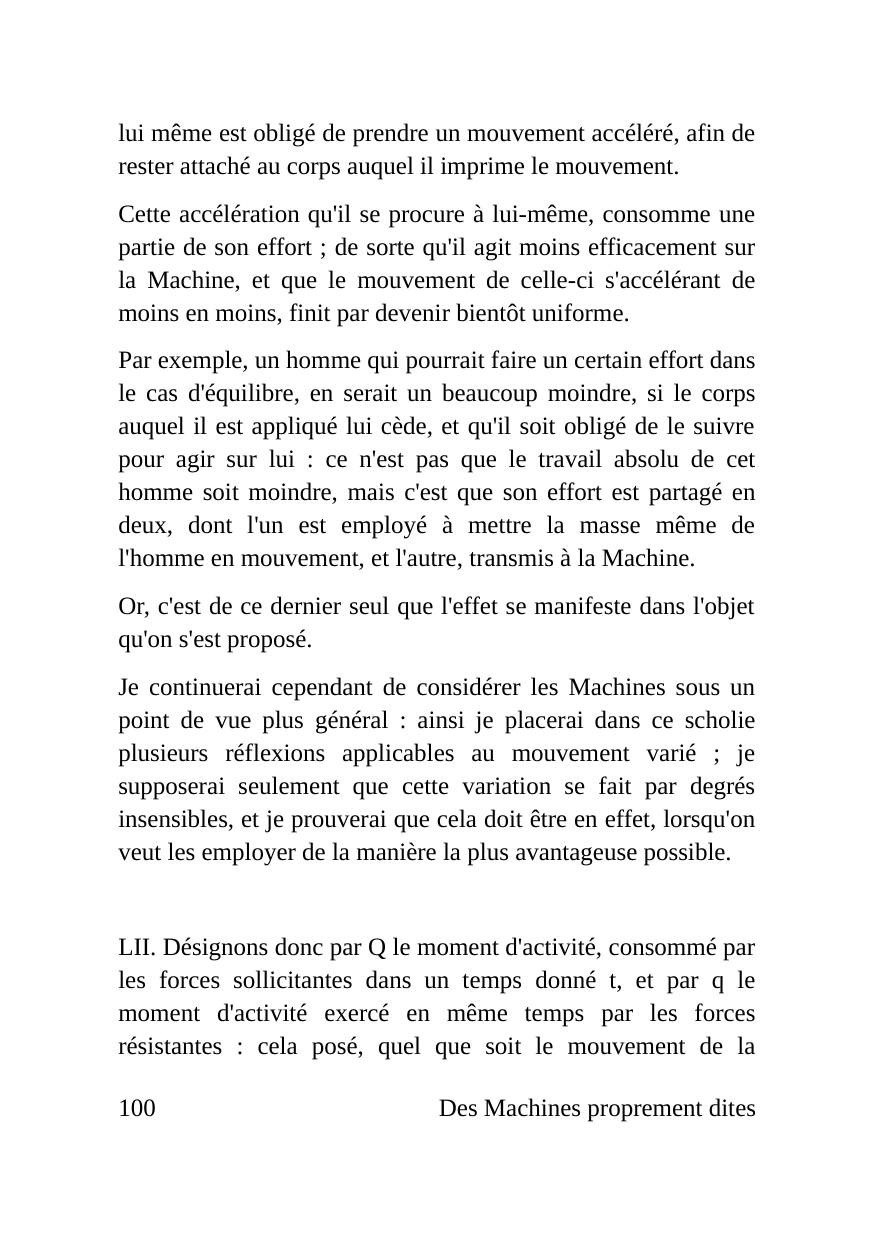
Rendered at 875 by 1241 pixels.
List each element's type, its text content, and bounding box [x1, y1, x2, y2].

text Je continuerai cependant de considérer les Machines sous un point de vue plus général : ainsi je placerai dans ce scholie plusieurs réflexions applicables au mouvement varié ; je supposerai seulement que cette variation se fait par degrés insensibles, et je prouverai que cela doit être en effet, lorsqu'on veut les employer de la manière la plus avantageuse possible. [118, 672, 756, 866]
text Par exemple, un homme qui pourrait faire un certain effort dans le cas d'équilibre, en serait un beaucoup moindre, si le corps auquel il est appliqué lui cède, et qu'il soit obligé de le suivre pour agir sur lui : ce n'est pas que le travail absolu de cet homme soit moindre, mais c'est que son effort est partagé en deux, dont l'un est employé à mettre la masse même de l'homme en mouvement, et l'autre, transmis à la Machine. [118, 345, 756, 572]
text lui même est obligé de prendre un mouvement accéléré, afin de rester attaché au corps auquel il imprime le mouvement. [118, 118, 756, 180]
text Or, c'est de ce dernier seul que l'effet se manifeste dans l'objet qu'on s'est proposé. [118, 591, 756, 653]
text Cette accélération qu'il se procure à lui-même, consomme une partie de son effort ; de sorte qu'il agit moins efficacement sur la Machine, et que le mouvement de celle-ci s'accélérant de moins en moins, finit par devenir bientôt uniforme. [118, 199, 756, 327]
text LII. Désignons donc par Q le moment d'activité, consommé par les forces sollicitantes dans un temps donné t, et par q le moment d'activité exercé en même temps par les forces résistantes : cela posé, quel que soit le mouvement de la [118, 932, 756, 1060]
